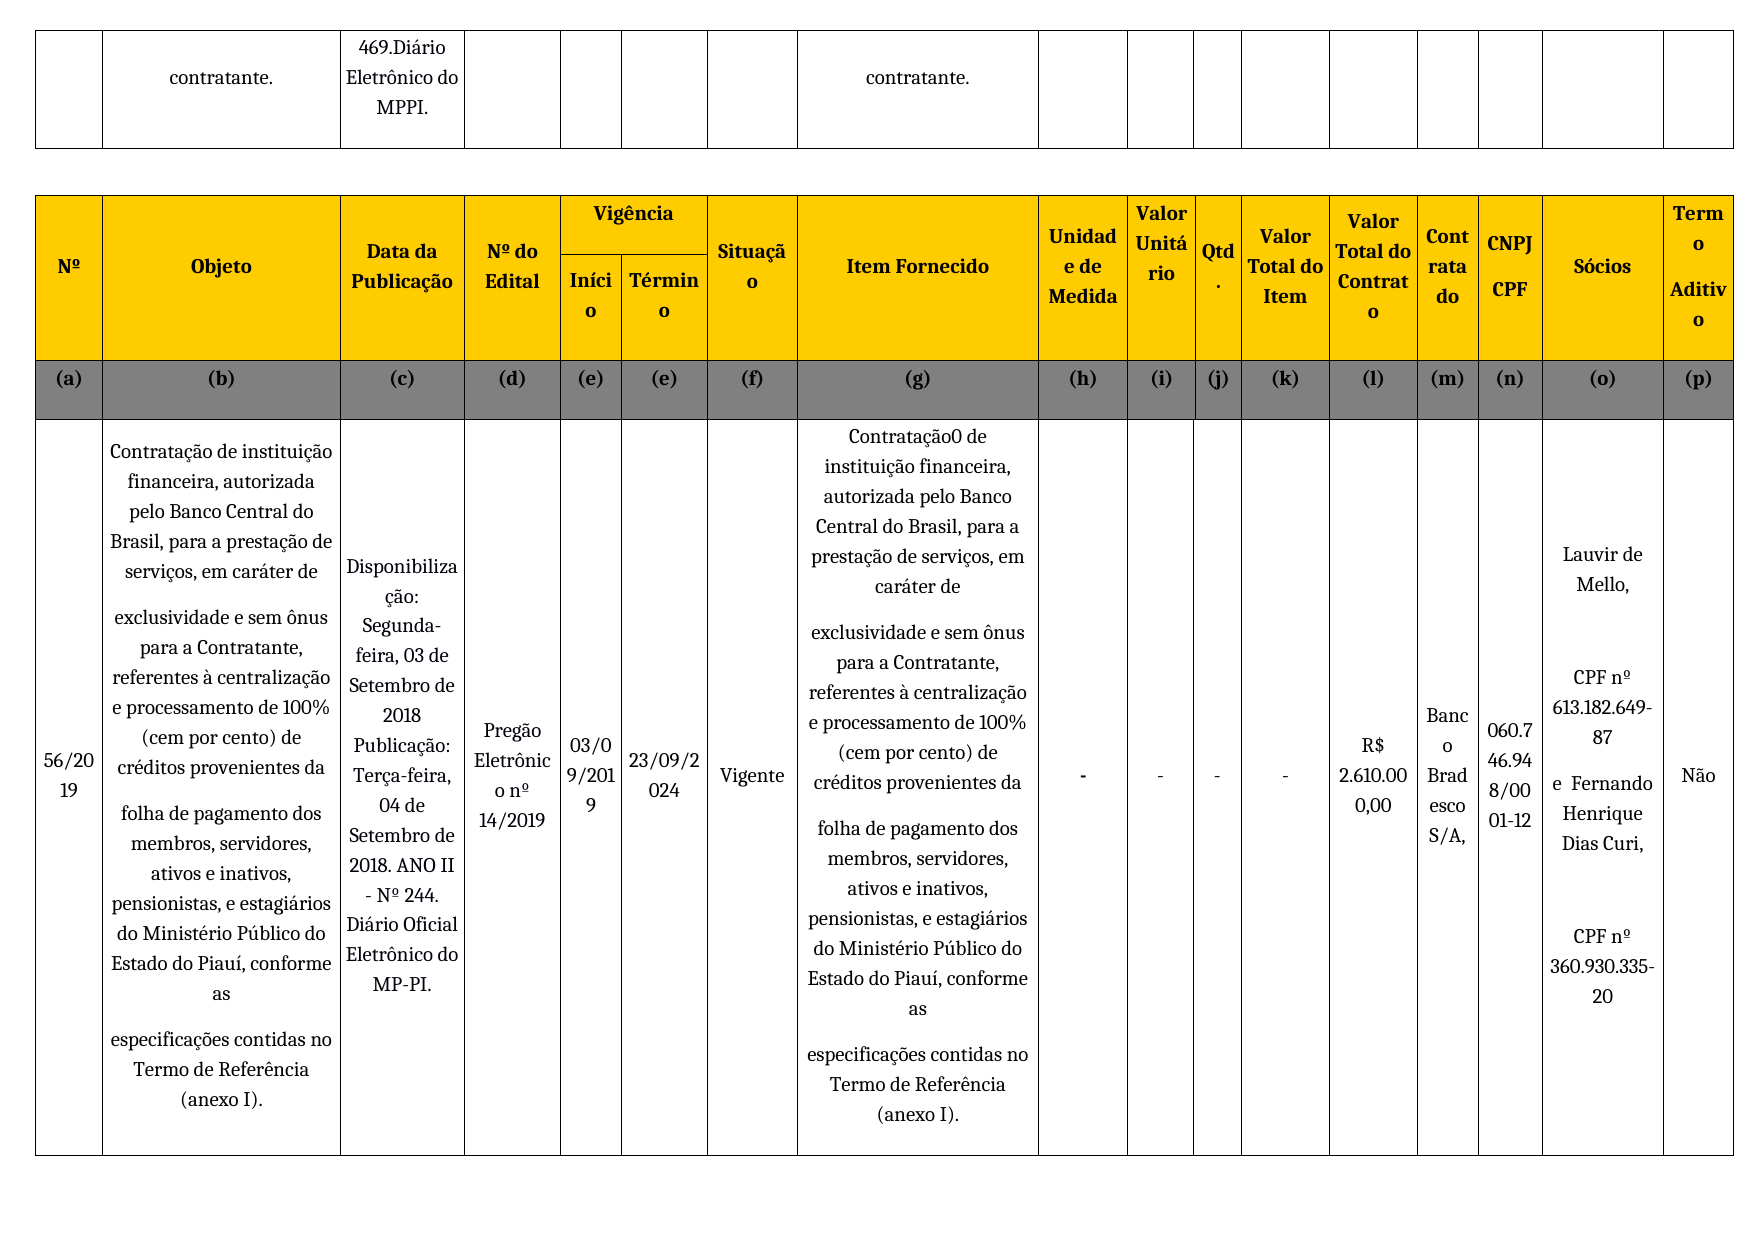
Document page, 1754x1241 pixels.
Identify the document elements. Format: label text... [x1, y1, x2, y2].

table_cell Contratação0 de instituição financeira, autorizada pelo Banco Central do Brasil, para a prestação de serviços, em caráter de exclusividade e sem ônus para a Contratante, referentes à centralização e processamento de 100% (cem por cento) de créditos provenientes da folha de pagamento dos membros, servidores, ativos e inativos, pensionistas, e estagiários do Ministério Público do Estado do Piauí, conforme as especificações contidas no Termo de Referência (anexo I). [798, 420, 1038, 1155]
table_cell (c) [341, 361, 464, 419]
table_cell 03/09/2019 [561, 420, 621, 1155]
table_cell Disponibilização: Segunda-feira, 03 de Setembro de 2018 Publicação: Terça-feira, 04 de Setembro de 2018. ANO II - Nº 244. Diário Oficial Eletrônico do MP-PI. [341, 420, 464, 1155]
table_header Contratado [1418, 196, 1478, 360]
table_header Nº do Edital [465, 196, 560, 360]
table_header Termo Aditivo [1664, 196, 1733, 360]
table_cell - [1128, 420, 1193, 1155]
table_cell (e) [622, 361, 707, 419]
table_cell (p) [1664, 361, 1733, 419]
table_header Valor Total do Contrato [1330, 196, 1417, 360]
table_cell [1664, 31, 1733, 148]
table_header Vigência [561, 196, 707, 254]
table_header CNPJ CPF [1479, 196, 1542, 360]
table_cell Contratação de instituição financeira, autorizada pelo Banco Central do Brasil, para a prestação de serviços, em caráter de exclusividade e sem ônus para a Contratante, referentes à centralização e processamento de 100% (cem por cento) de créditos provenientes da folha de pagamento dos membros, servidores, ativos e inativos, pensionistas, e estagiários do Ministério Público do Estado do Piauí, conforme as especificações contidas no Termo de Referência (anexo I). [103, 420, 340, 1155]
table_header Valor Total do Item [1242, 196, 1329, 360]
table_cell (d) [465, 361, 560, 419]
table_header Nº [36, 196, 102, 360]
table_cell - [1039, 31, 1127, 148]
table_cell (g) [798, 361, 1038, 419]
table_header Valor Unitário [1128, 196, 1195, 360]
table_cell Vigente [708, 420, 797, 1155]
table_cell - [1039, 420, 1127, 1155]
table_cell 469.Diário Eletrônico do MPPI. [341, 31, 464, 148]
table_cell contratante. [103, 31, 340, 148]
table_cell [708, 31, 797, 148]
table_cell R$ 2.610.000,00 [1330, 420, 1417, 1155]
table_cell [561, 31, 621, 148]
table_cell Não [1664, 420, 1733, 1155]
table_cell (h) [1039, 361, 1127, 419]
table_cell (k) [1242, 361, 1329, 419]
table_cell (n) [1479, 361, 1542, 419]
table_header Item Fornecido [798, 196, 1038, 360]
table_cell [1418, 31, 1478, 148]
table_header Qtd. [1196, 196, 1241, 360]
table_cell (b) [103, 361, 340, 419]
table_cell - [1242, 31, 1329, 148]
table_cell 23/09/2024 [622, 420, 707, 1155]
table_cell - [1128, 31, 1193, 148]
table_cell 56/2019 [36, 420, 102, 1155]
table_cell (m) [1418, 361, 1478, 419]
table_cell Término [622, 255, 707, 360]
table_cell [1330, 31, 1417, 148]
table_cell - [1242, 420, 1329, 1155]
table_cell Lauvir de Mello, CPF nº 613.182.649-87 e Fernando Henrique Dias Curi, CPF nº 360.930.335-20 [1543, 420, 1663, 1155]
table_cell Início [561, 255, 621, 360]
table_cell (j) [1196, 361, 1241, 419]
table_cell (e) [561, 361, 621, 419]
table_cell - [1194, 420, 1241, 1155]
table_cell (f) [708, 361, 797, 419]
table_cell contratante. [798, 31, 1038, 148]
table_cell [1479, 31, 1542, 148]
table_header Data da Publicação [341, 196, 464, 360]
table_cell Banco Bradesco S/A, [1418, 420, 1478, 1155]
table_header Sócios [1543, 196, 1663, 360]
table_cell (l) [1330, 361, 1417, 419]
table_cell Pregão Eletrônico nº 14/2019 [465, 420, 560, 1155]
table_cell - [1194, 31, 1241, 148]
table_header Objeto [103, 196, 340, 360]
table_cell (o) [1543, 361, 1663, 419]
table_cell 060.746.948/0001-12 [1479, 420, 1542, 1155]
table_header Unidade de Medida [1039, 196, 1127, 360]
table_cell [465, 31, 560, 148]
table_cell [622, 31, 707, 148]
table_cell [36, 31, 102, 148]
table_cell (i) [1128, 361, 1195, 419]
table_header Situação [708, 196, 797, 360]
table_cell (a) [36, 361, 102, 419]
table_cell [1543, 31, 1663, 148]
